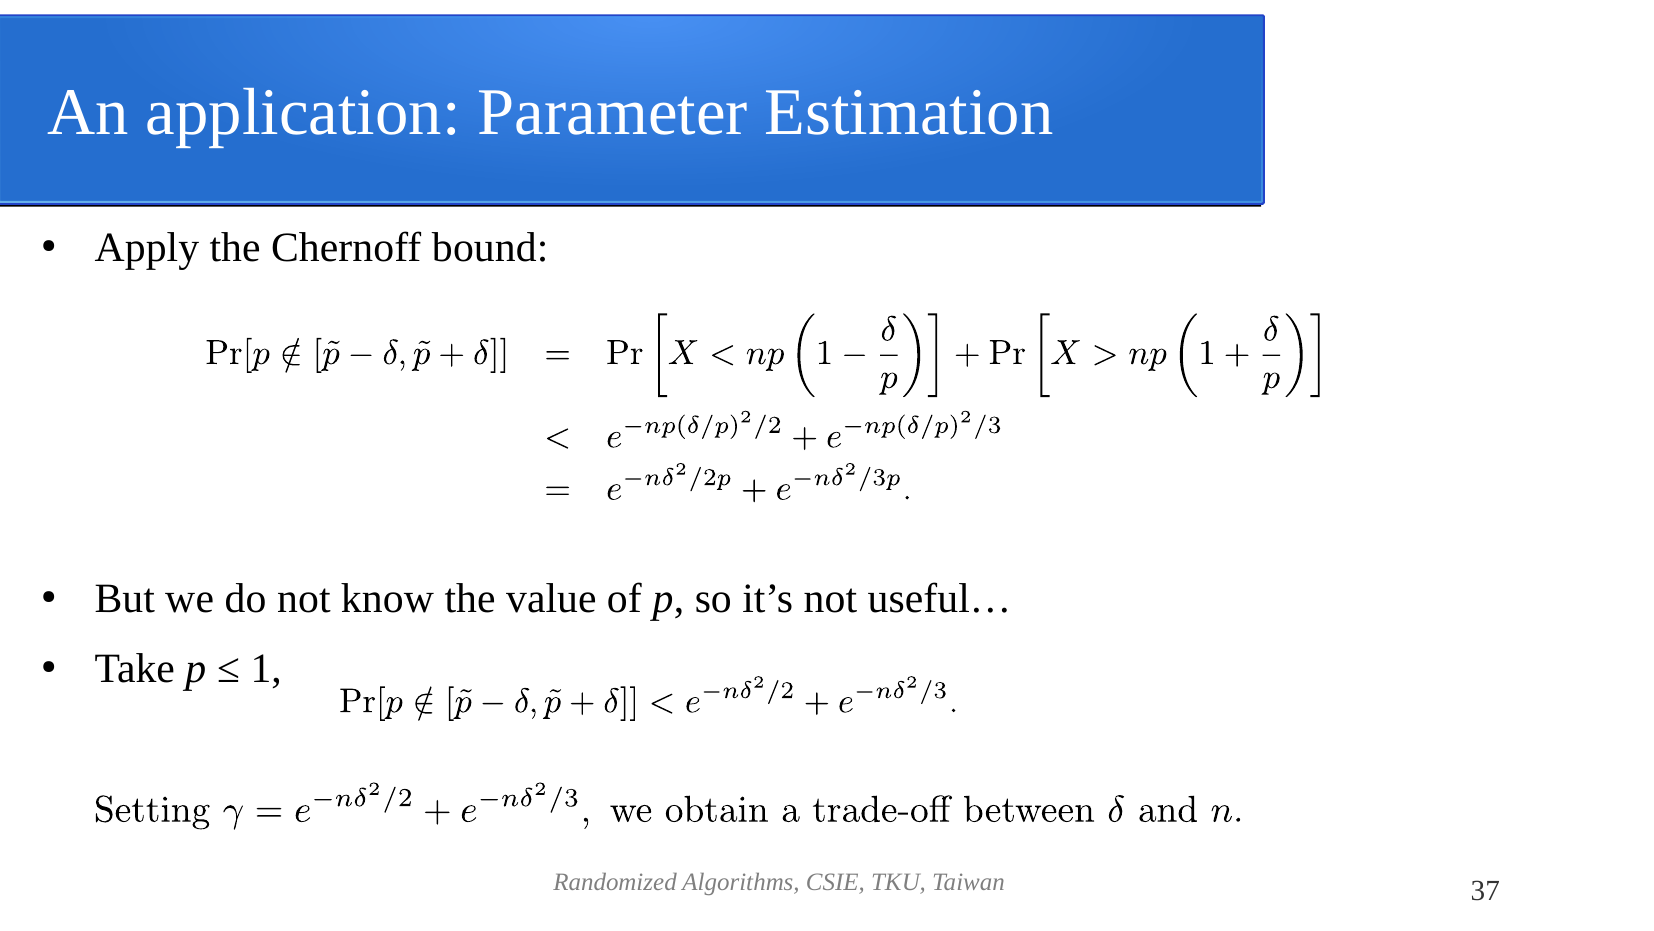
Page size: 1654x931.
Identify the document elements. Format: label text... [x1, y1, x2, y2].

picture [337, 674, 957, 723]
picture [93, 782, 1241, 830]
picture [205, 313, 1320, 503]
title An application: Parameter Estimation [47, 35, 1199, 189]
list Apply the Chernoff bound: But we do not know the value of p, so it’s not useful… Take p ≤ 1, [23, 224, 1512, 839]
